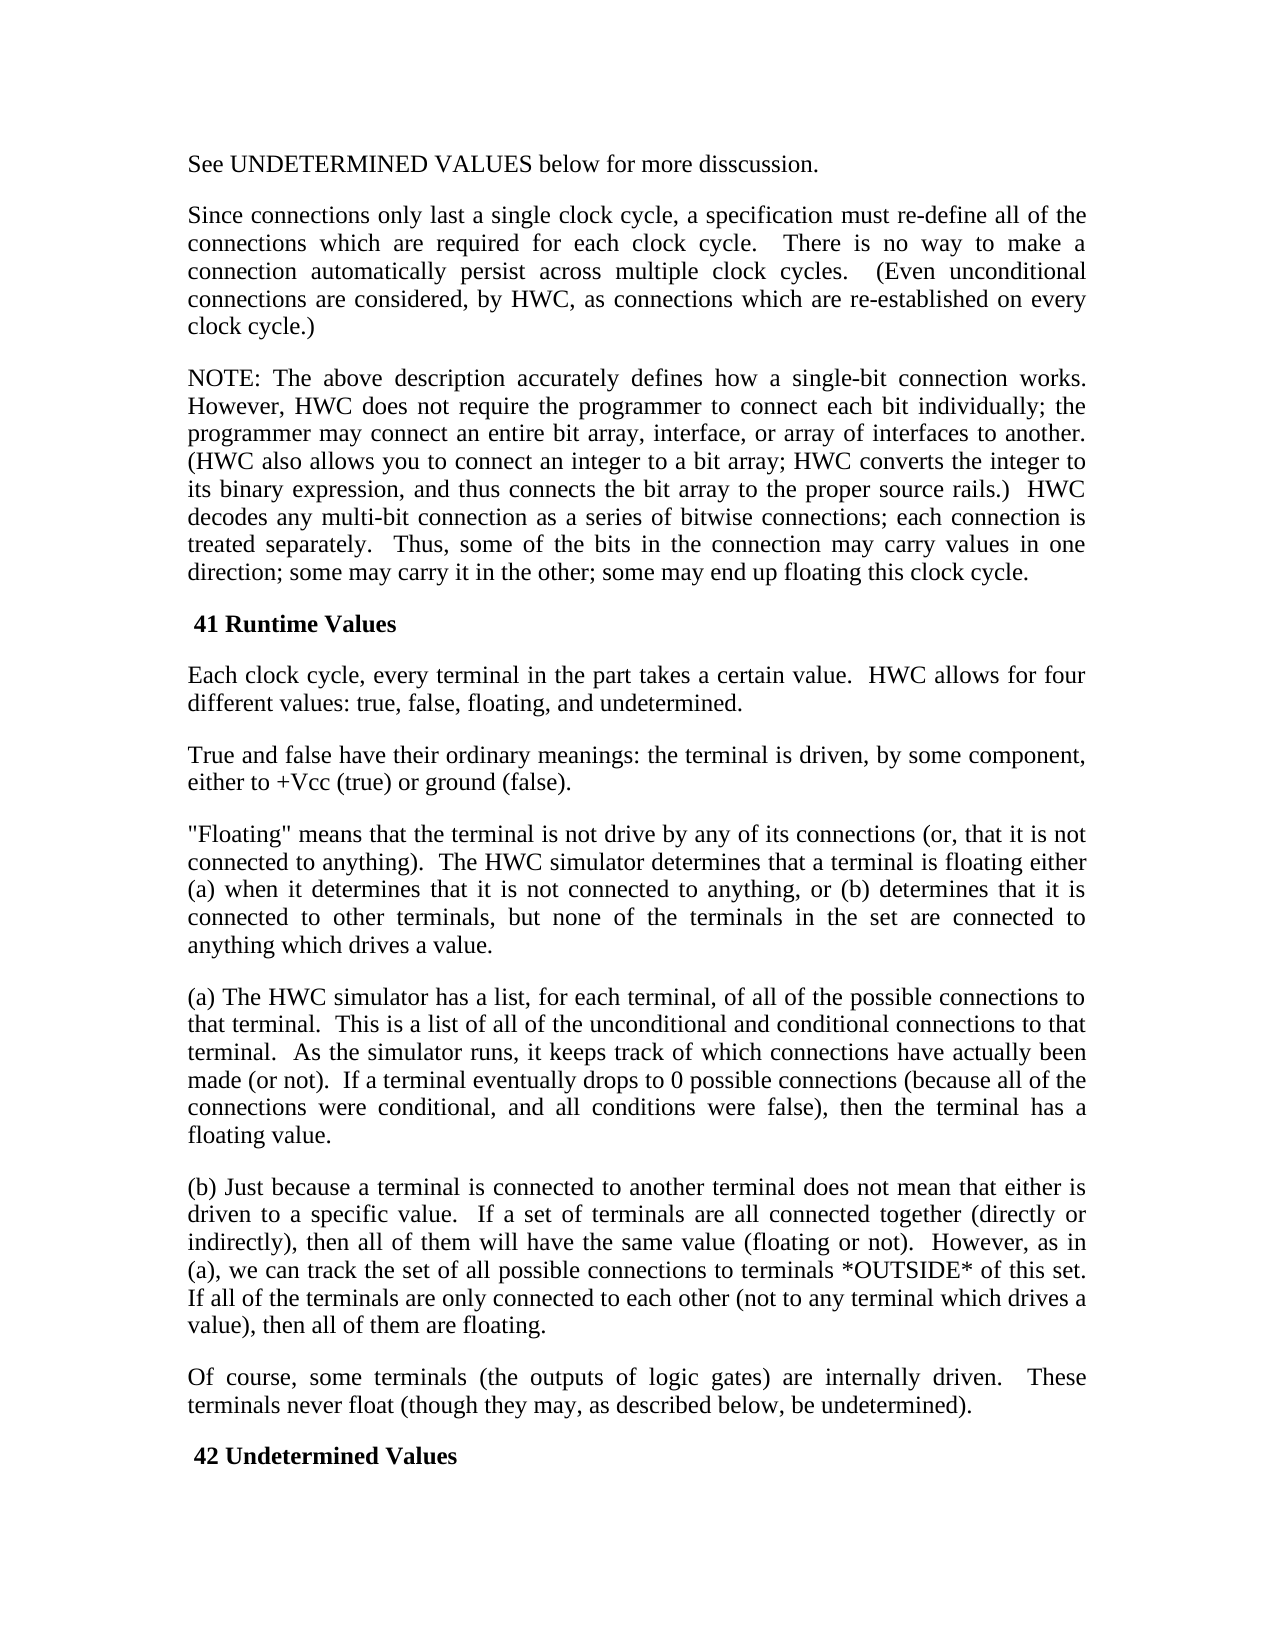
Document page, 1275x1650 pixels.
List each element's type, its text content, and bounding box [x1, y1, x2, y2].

text Since connections only last a single clock cycle, a specification must re-define all of the connections which are required for each clock cycle. There is no way to make a connection automatically persist across multiple clock cycles. (Even unconditional connections are considered, by HWC, as connections which are re-established on every clock cycle.) [187, 202, 1087, 340]
text Of course, some terminals (the outputs of logic gates) are internally driven. These terminals never float (though they may, as described below, be undetermined). [187, 1363, 1087, 1418]
list Undetermined Values [187, 1442, 1087, 1470]
list Runtime Values [187, 610, 1087, 637]
text "Floating" means that the terminal is not drive by any of its connections (or, that it is not connected to anything). The HWC simulator determines that a terminal is floating either (a) when it determines that it is not connected to anything, or (b) determines that it is connected to other terminals, but none of the terminals in the set are connected to anything which drives a value. [187, 820, 1087, 959]
text True and false have their ordinary meanings: the terminal is driven, by some component, either to +Vcc (true) or ground (false). [187, 741, 1087, 796]
text (a) The HWC simulator has a list, for each terminal, of all of the possible connections to that terminal. This is a list of all of the unconditional and conditional connections to that terminal. As the simulator runs, it keeps track of which connections have actually been made (or not). If a terminal eventually drops to 0 possible connections (because all of the connections were conditional, and all conditions were false), then the terminal has a floating value. [187, 983, 1087, 1149]
text NOTE: The above description accurately defines how a single-bit connection works. However, HWC does not require the programmer to connect each bit individually; the programmer may connect an entire bit array, interface, or array of interfaces to another. (HWC also allows you to connect an integer to a bit array; HWC converts the integer to its binary expression, and thus connects the bit array to the proper source rails.) HWC decodes any multi-bit connection as a series of bitwise connections; each connection is treated separately. Thus, some of the bits in the connection may carry values in one direction; some may carry it in the other; some may end up floating this clock cycle. [187, 364, 1087, 586]
text See UNDETERMINED VALUES below for more disscussion. [187, 150, 1087, 178]
text Each clock cycle, every terminal in the part takes a certain value. HWC allows for four different values: true, false, floating, and undetermined. [187, 661, 1087, 717]
text (b) Just because a terminal is connected to another terminal does not mean that either is driven to a specific value. If a set of terminals are all connected together (directly or indirectly), then all of them will have the same value (floating or not). However, as in (a), we can track the set of all possible connections to terminals *OUTSIDE* of this set. If all of the terminals are only connected to each other (not to any terminal which drives a value), then all of them are floating. [187, 1173, 1087, 1339]
